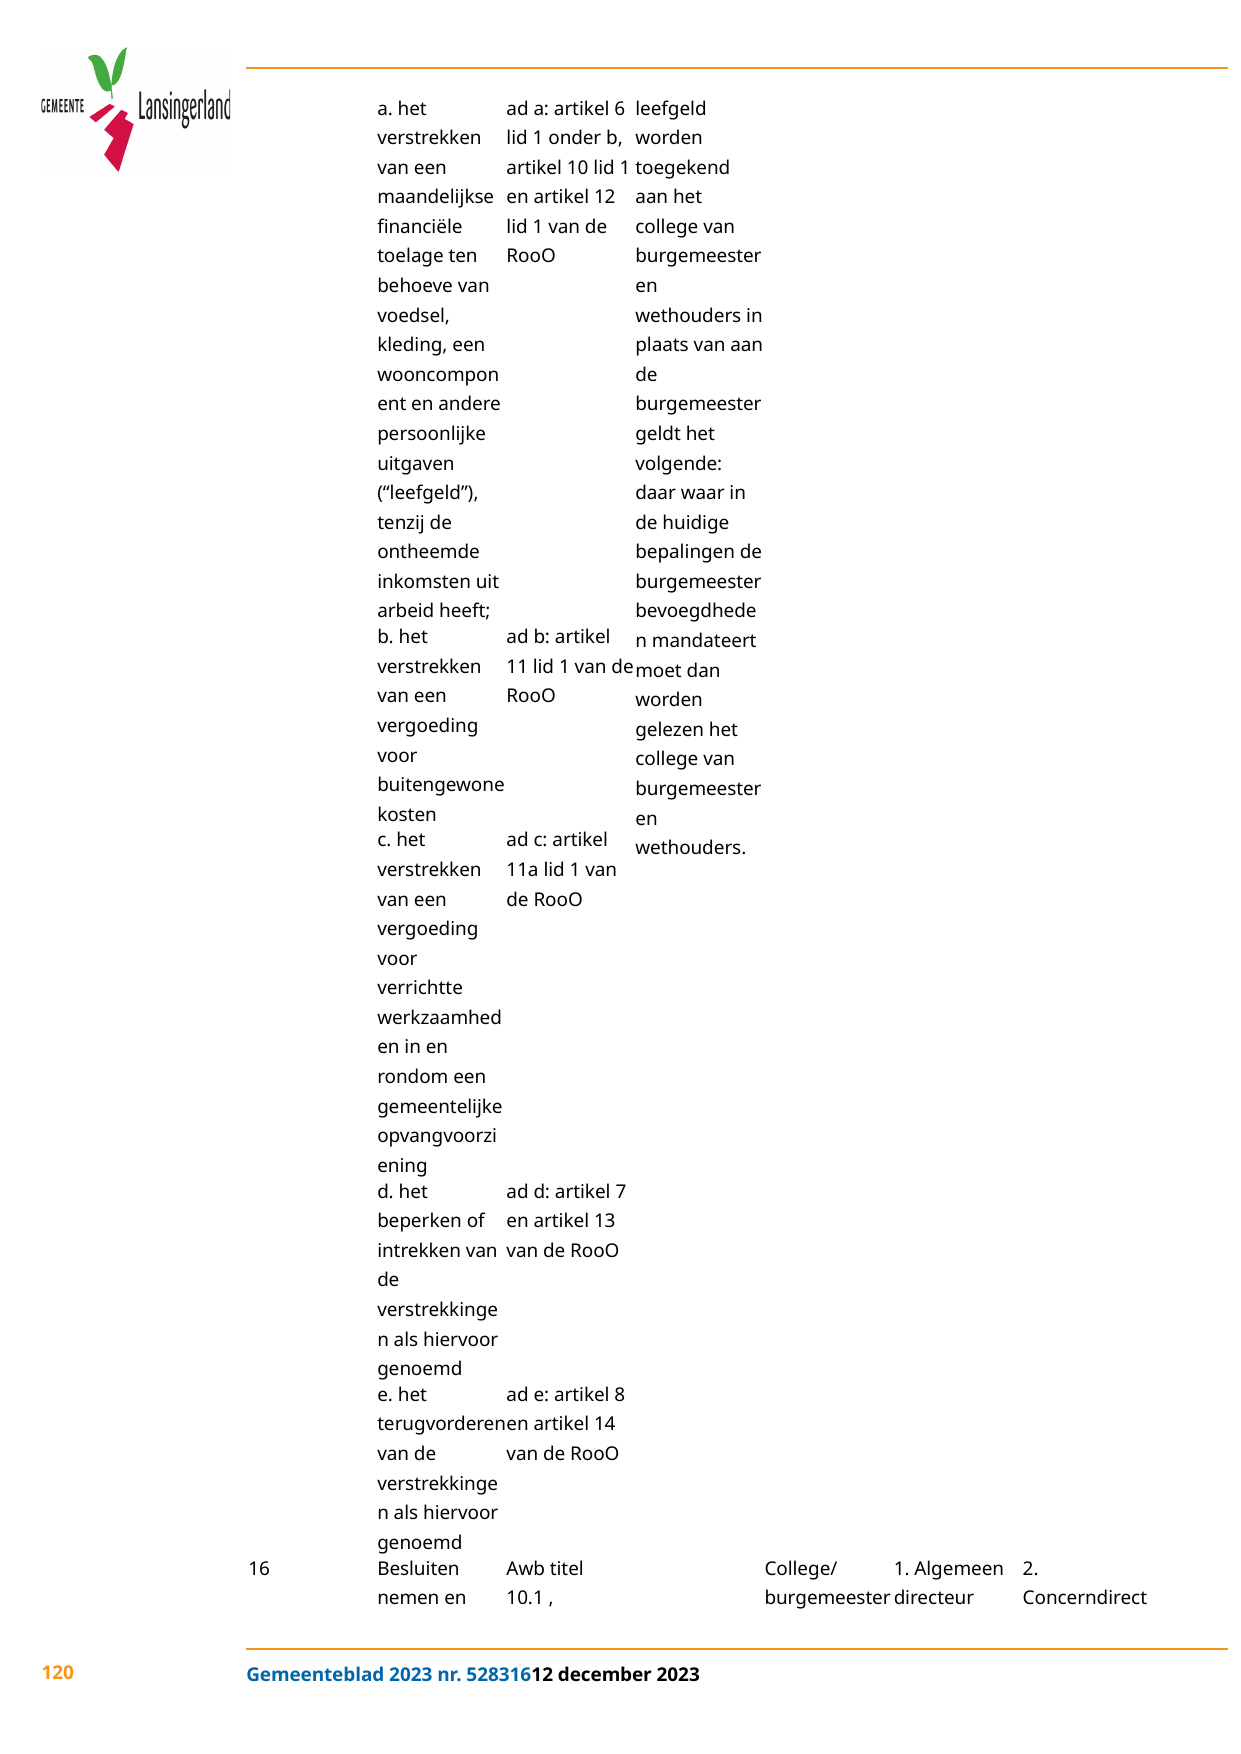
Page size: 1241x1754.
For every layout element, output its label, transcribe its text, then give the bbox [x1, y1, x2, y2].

table_cell [894, 95, 1022, 1555]
table_cell 16 [248, 1555, 377, 1610]
table_cell ad b: artikel 11 lid 1 van de RooO [506, 624, 635, 827]
table_cell Awb titel 10.1 , [506, 1555, 635, 1610]
table_cell ad c: artikel 11a lid 1 van de RooO [506, 827, 635, 1178]
table_cell a. het verstrekken van een maandelijkse financiële toelage ten behoeve van voedsel, kleding, een wooncomponent en andere persoonlijke uitgaven (“leefgeld”), tenzij de ontheemde inkomsten uit arbeid heeft; [377, 95, 506, 623]
picture [41, 47, 231, 172]
table_cell [764, 95, 893, 1555]
table_cell d. het beperken of intrekken van de verstrekkingen als hiervoor genoemd [377, 1178, 506, 1381]
table_cell [635, 1555, 764, 1610]
table_cell c. het verstrekken van een vergoeding voor verrichtte werkzaamheden in en rondom een gemeentelijke opvangvoorziening [377, 827, 506, 1178]
table_cell [248, 95, 377, 1555]
table_cell b. het verstrekken van een vergoeding voor buitengewone kosten [377, 624, 506, 827]
table_cell leefgeld worden toegekend aan het college van burgemeester en wethouders in plaats van aan de burgemeester geldt het volgende: daar waar in de huidige bepalingen de burgemeester bevoegdheden mandateert moet dan worden gelezen het college van burgemeester en wethouders. [635, 95, 764, 1555]
table_cell ad a: artikel 6 lid 1 onder b, artikel 10 lid 1 en artikel 12 lid 1 van de RooO [506, 95, 635, 623]
table_cell College/burgemeester [764, 1555, 893, 1610]
table_cell ad e: artikel 8 en artikel 14 van de RooO [506, 1381, 635, 1555]
table_cell e. het terugvorderen van de verstrekkingen als hiervoor genoemd [377, 1381, 506, 1555]
table_cell Besluiten nemen en [377, 1555, 506, 1610]
table_cell ad d: artikel 7 en artikel 13 van de RooO [506, 1178, 635, 1381]
table_cell 1. Algemeen directeur [894, 1555, 1022, 1610]
table_cell [1023, 95, 1152, 1555]
table_cell 2. Concerndirect [1023, 1555, 1152, 1610]
